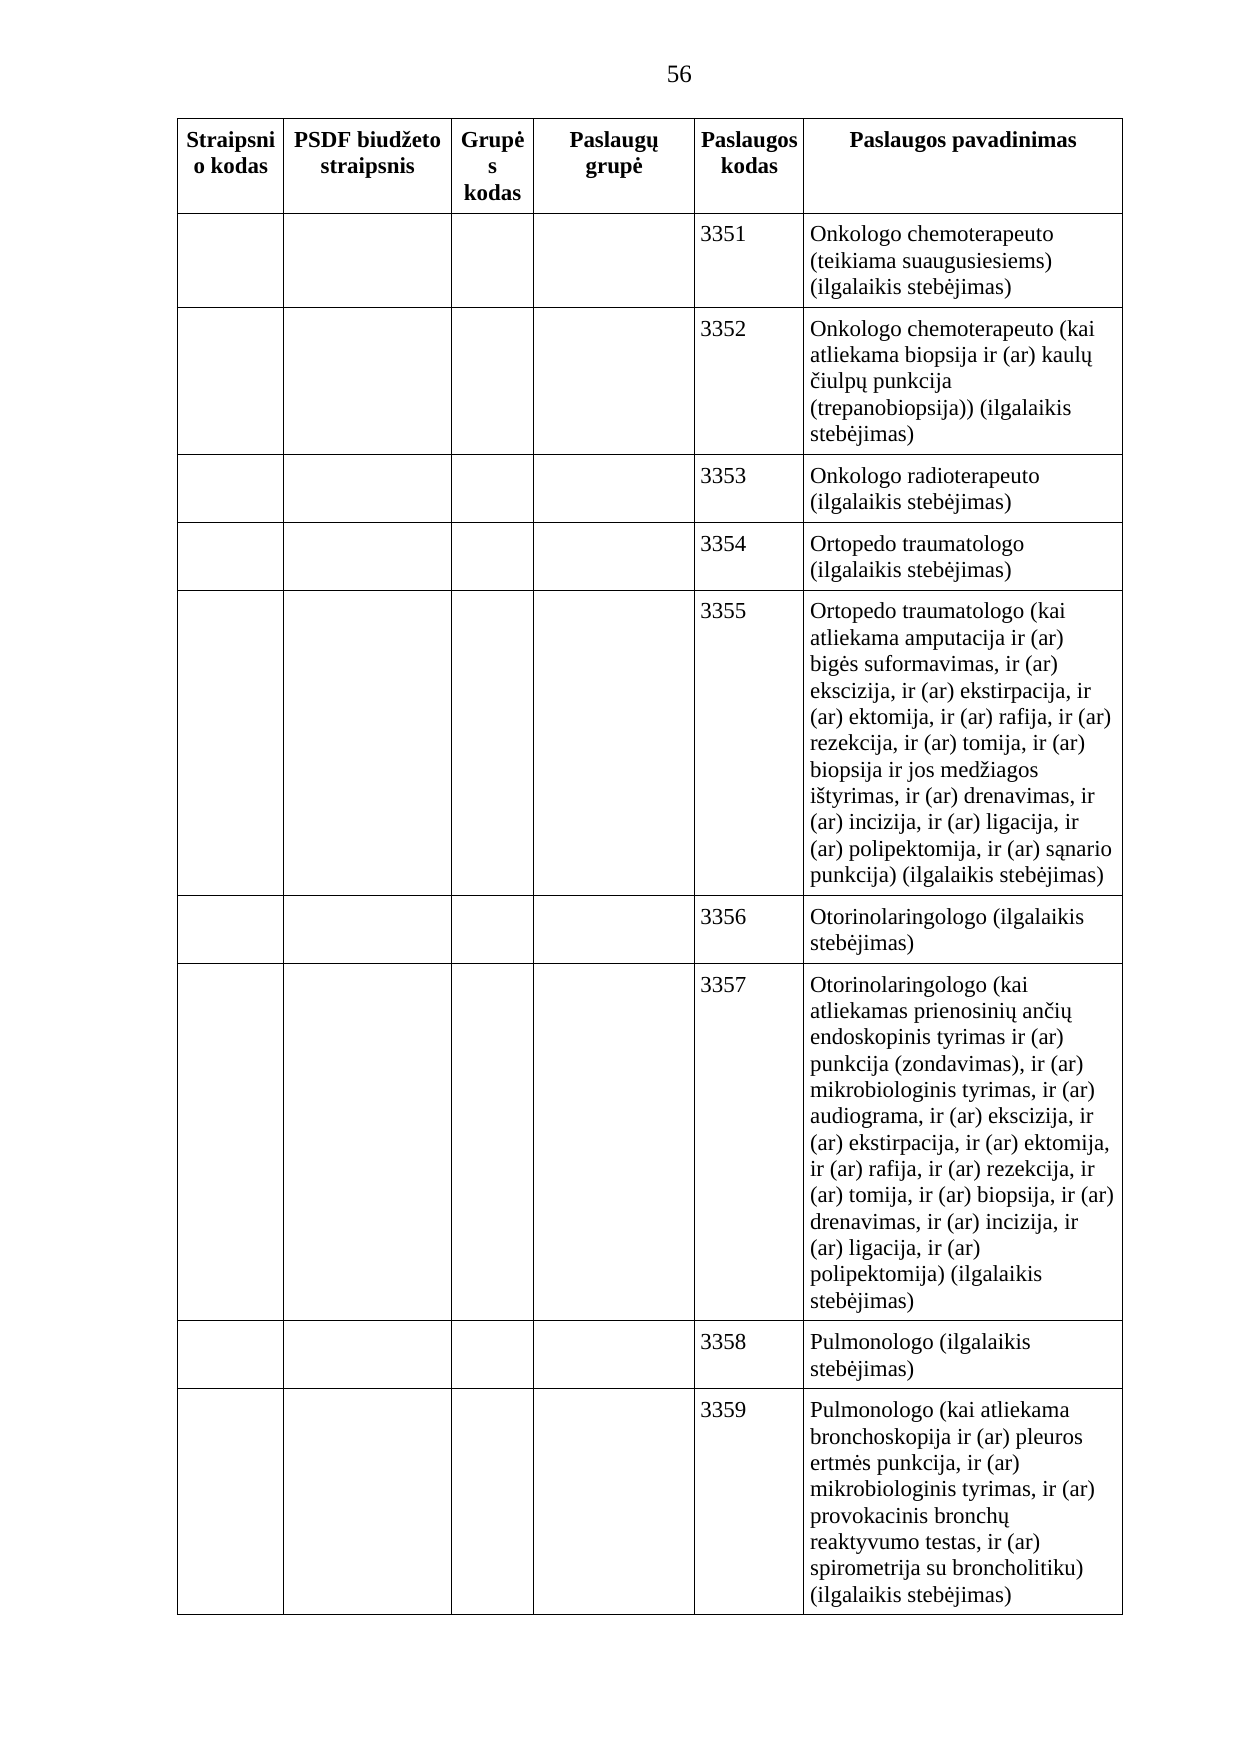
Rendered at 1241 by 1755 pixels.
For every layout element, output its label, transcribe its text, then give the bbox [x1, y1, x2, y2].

table_cell 3351 [695, 214, 803, 307]
table_cell [452, 1389, 533, 1614]
table_cell 3357 [695, 964, 803, 1320]
table_cell [452, 455, 533, 522]
table_header Paslaugų grupė [534, 119, 694, 212]
table_cell [284, 1321, 451, 1388]
table_cell Onkologo chemoterapeuto (kai atliekama biopsija ir (ar) kaulų čiulpų punkcija (trepanobiopsija)) (ilgalaikis stebėjimas) [804, 308, 1122, 454]
table_cell 3358 [695, 1321, 803, 1388]
table_cell Otorinolaringologo (ilgalaikis stebėjimas) [804, 896, 1122, 962]
table_cell [534, 1321, 694, 1388]
table_cell [178, 455, 283, 522]
table_header Grupės kodas [452, 119, 533, 212]
table_cell [534, 308, 694, 454]
table_cell [178, 1389, 283, 1614]
table_cell [284, 964, 451, 1320]
table_cell [534, 591, 694, 894]
table_header Straipsnio kodas [178, 119, 283, 212]
table_header Paslaugos kodas [695, 119, 803, 212]
table_cell 3355 [695, 591, 803, 894]
table_cell [452, 964, 533, 1320]
table_cell [284, 523, 451, 589]
table_cell [534, 1389, 694, 1614]
table_cell 3353 [695, 455, 803, 522]
table_cell 3352 [695, 308, 803, 454]
table_cell [284, 1389, 451, 1614]
table_cell [284, 214, 451, 307]
table_cell Onkologo radioterapeuto (ilgalaikis stebėjimas) [804, 455, 1122, 522]
table_cell [534, 455, 694, 522]
table_cell [452, 591, 533, 894]
table_cell Onkologo chemoterapeuto (teikiama suaugusiesiems) (ilgalaikis stebėjimas) [804, 214, 1122, 307]
table_cell [534, 523, 694, 589]
table_cell [452, 308, 533, 454]
table_cell 3359 [695, 1389, 803, 1614]
table_cell [178, 214, 283, 307]
table_cell [452, 214, 533, 307]
table_cell [178, 308, 283, 454]
table_header PSDF biudžeto straipsnis [284, 119, 451, 212]
table_cell Pulmonologo (ilgalaikis stebėjimas) [804, 1321, 1122, 1388]
table_cell [452, 523, 533, 589]
table_cell Pulmonologo (kai atliekama bronchoskopija ir (ar) pleuros ertmės punkcija, ir (ar) mikrobiologinis tyrimas, ir (ar) provokacinis bronchų reaktyvumo testas, ir (ar) spirometrija su broncholitiku) (ilgalaikis stebėjimas) [804, 1389, 1122, 1614]
table_cell [452, 896, 533, 962]
table_cell Ortopedo traumatologo (kai atliekama amputacija ir (ar) bigės suformavimas, ir (ar) ekscizija, ir (ar) ekstirpacija, ir (ar) ektomija, ir (ar) rafija, ir (ar) rezekcija, ir (ar) tomija, ir (ar) biopsija ir jos medžiagos ištyrimas, ir (ar) drenavimas, ir (ar) incizija, ir (ar) ligacija, ir (ar) polipektomija, ir (ar) sąnario punkcija) (ilgalaikis stebėjimas) [804, 591, 1122, 894]
table_cell [534, 964, 694, 1320]
table_cell 3356 [695, 896, 803, 962]
table_cell 3354 [695, 523, 803, 589]
table_cell [284, 308, 451, 454]
table_cell Ortopedo traumatologo (ilgalaikis stebėjimas) [804, 523, 1122, 589]
table_cell Otorinolaringologo (kai atliekamas prienosinių ančių endoskopinis tyrimas ir (ar) punkcija (zondavimas), ir (ar) mikrobiologinis tyrimas, ir (ar) audiograma, ir (ar) ekscizija, ir (ar) ekstirpacija, ir (ar) ektomija, ir (ar) rafija, ir (ar) rezekcija, ir (ar) tomija, ir (ar) biopsija, ir (ar) drenavimas, ir (ar) incizija, ir (ar) ligacija, ir (ar) polipektomija) (ilgalaikis stebėjimas) [804, 964, 1122, 1320]
table_cell [178, 523, 283, 589]
table_cell [178, 1321, 283, 1388]
table_cell [534, 896, 694, 962]
table_cell [284, 896, 451, 962]
table_cell [178, 896, 283, 962]
table_cell [178, 591, 283, 894]
table_cell [178, 964, 283, 1320]
table_cell [452, 1321, 533, 1388]
table_cell [534, 214, 694, 307]
table_cell [284, 455, 451, 522]
table_cell [284, 591, 451, 894]
table_header Paslaugos pavadinimas [804, 119, 1122, 212]
